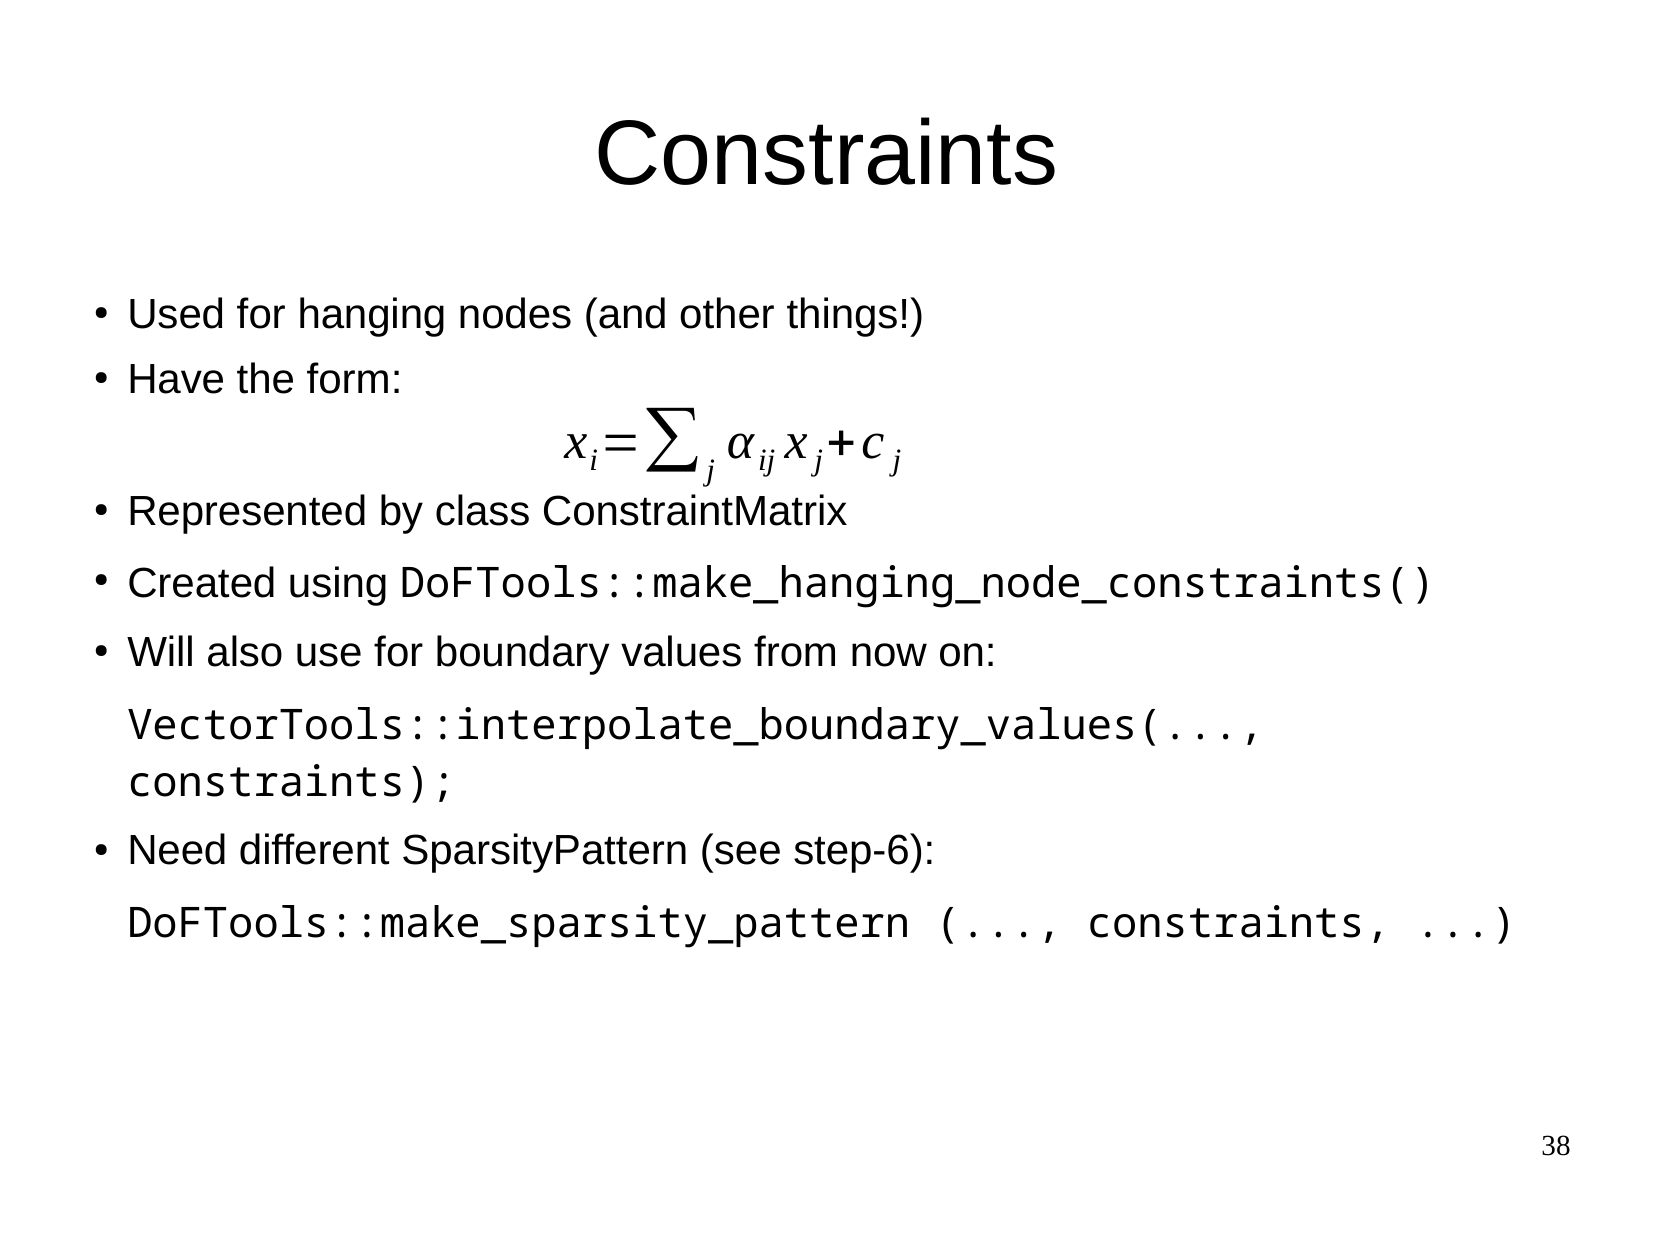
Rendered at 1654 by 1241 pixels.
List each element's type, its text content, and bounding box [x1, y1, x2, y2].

list Used for hanging nodes (and other things!) Have the form: Represented by class ConstraintMatrix Created using DoFTools::make_hanging_node_constraints() Will also use for boundary values from now on: VectorTools::interpolate_boundary_values(..., constraints); Need different SparsityPattern (see step-6): DoFTools::make_sparsity_pattern (..., constraints, ...) [82, 290, 1538, 1010]
title Constraints [82, 49, 1571, 257]
